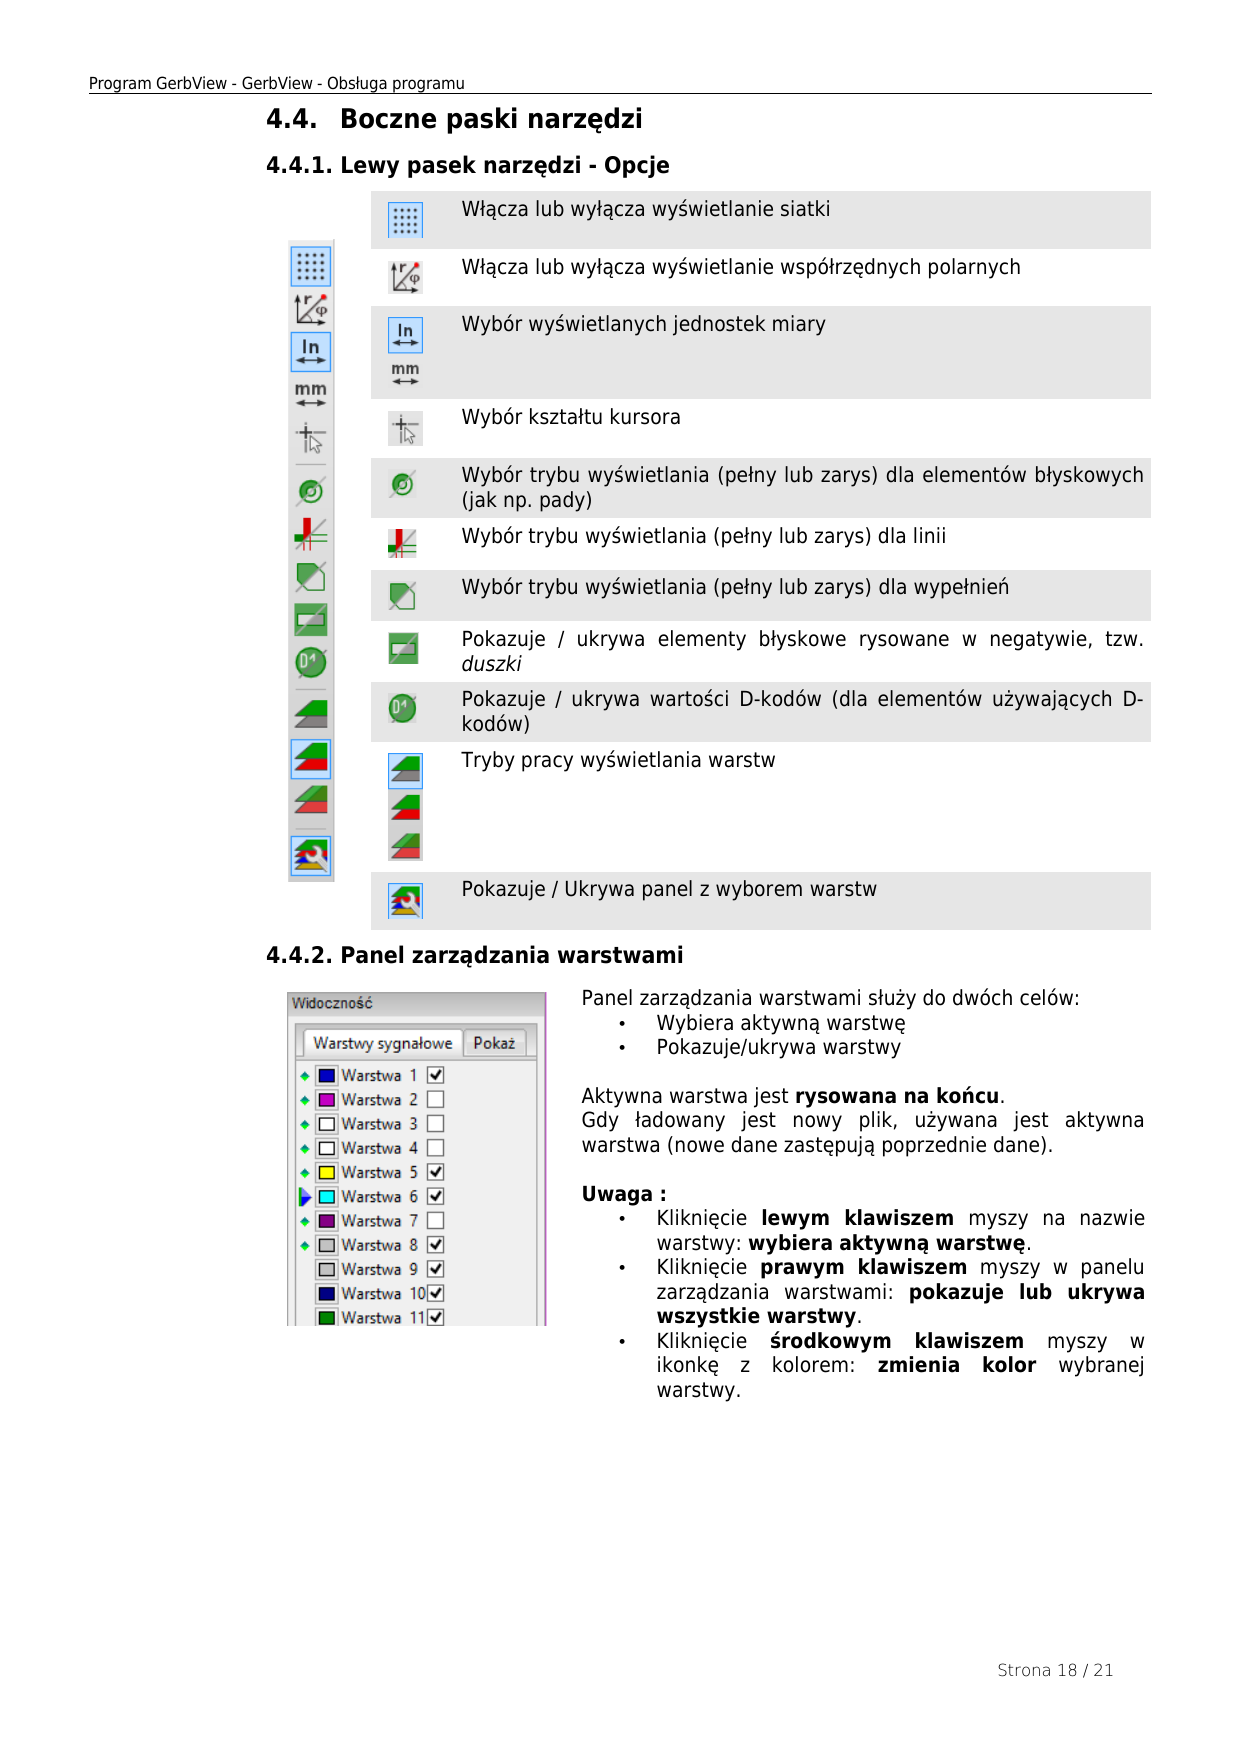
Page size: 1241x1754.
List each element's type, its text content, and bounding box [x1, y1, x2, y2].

subtitle Panel zarządzania warstwami [266, 942, 1152, 968]
table_cell Wybór kształtu kursora [444, 399, 1151, 457]
table_header [270, 980, 564, 1408]
table_cell [371, 518, 444, 569]
table_cell Pokazuje / ukrywa elementy błyskowe rysowane w negatywie, tzw. duszki [444, 621, 1151, 682]
table_header Włącza lub wyłącza wyświetlanie siatki [444, 191, 1151, 249]
table_cell [371, 570, 444, 621]
table_cell [371, 458, 444, 518]
table_cell [371, 742, 444, 872]
table_cell [371, 682, 444, 742]
table_cell Pokazuje / ukrywa wartości D-kodów (dla elementów używających D-kodów) [444, 682, 1151, 742]
table_cell [371, 249, 444, 306]
table_header Panel zarządzania warstwami służy do dwóch celów: Wybiera aktywną warstwę Pokazuje/ukrywa warstwy Aktywna warstwa jest rysowana na końcu. Gdy ładowany jest nowy plik, używana jest aktywna warstwa (nowe dane zastępują poprzednie dane). Uwaga : Kliknięcie lewym klawiszem myszy na nazwie warstwy: wybiera aktywną warstwę. Kliknięcie prawym klawiszem myszy w panelu zarządzania warstwami: pokazuje lub ukrywa wszystkie warstwy. Kliknięcie środkowym klawiszem myszy w ikonkę z kolorem: zmienia kolor wybranej warstwy. [564, 980, 1151, 1408]
table_cell Wybór trybu wyświetlania (pełny lub zarys) dla elementów błyskowych (jak np. pady) [444, 458, 1151, 518]
subtitle Lewy pasek narzędzi - Opcje [266, 152, 1152, 179]
subtitle Boczne paski narzędzi [266, 103, 1152, 135]
table_cell [371, 306, 444, 399]
table_cell Pokazuje / Ukrywa panel z wyborem warstw [444, 872, 1151, 930]
table_cell Wybór trybu wyświetlania (pełny lub zarys) dla wypełnień [444, 570, 1151, 621]
table_cell Wybór trybu wyświetlania (pełny lub zarys) dla linii [444, 518, 1151, 569]
table_cell [371, 621, 444, 682]
table_cell [371, 399, 444, 457]
table_cell Wybór wyświetlanych jednostek miary [444, 306, 1151, 399]
table_cell Włącza lub wyłącza wyświetlanie współrzędnych polarnych [444, 249, 1151, 306]
table_cell [371, 872, 444, 930]
table_header [270, 191, 371, 930]
table_header [371, 191, 444, 249]
table_cell Tryby pracy wyświetlania warstw [444, 742, 1151, 872]
